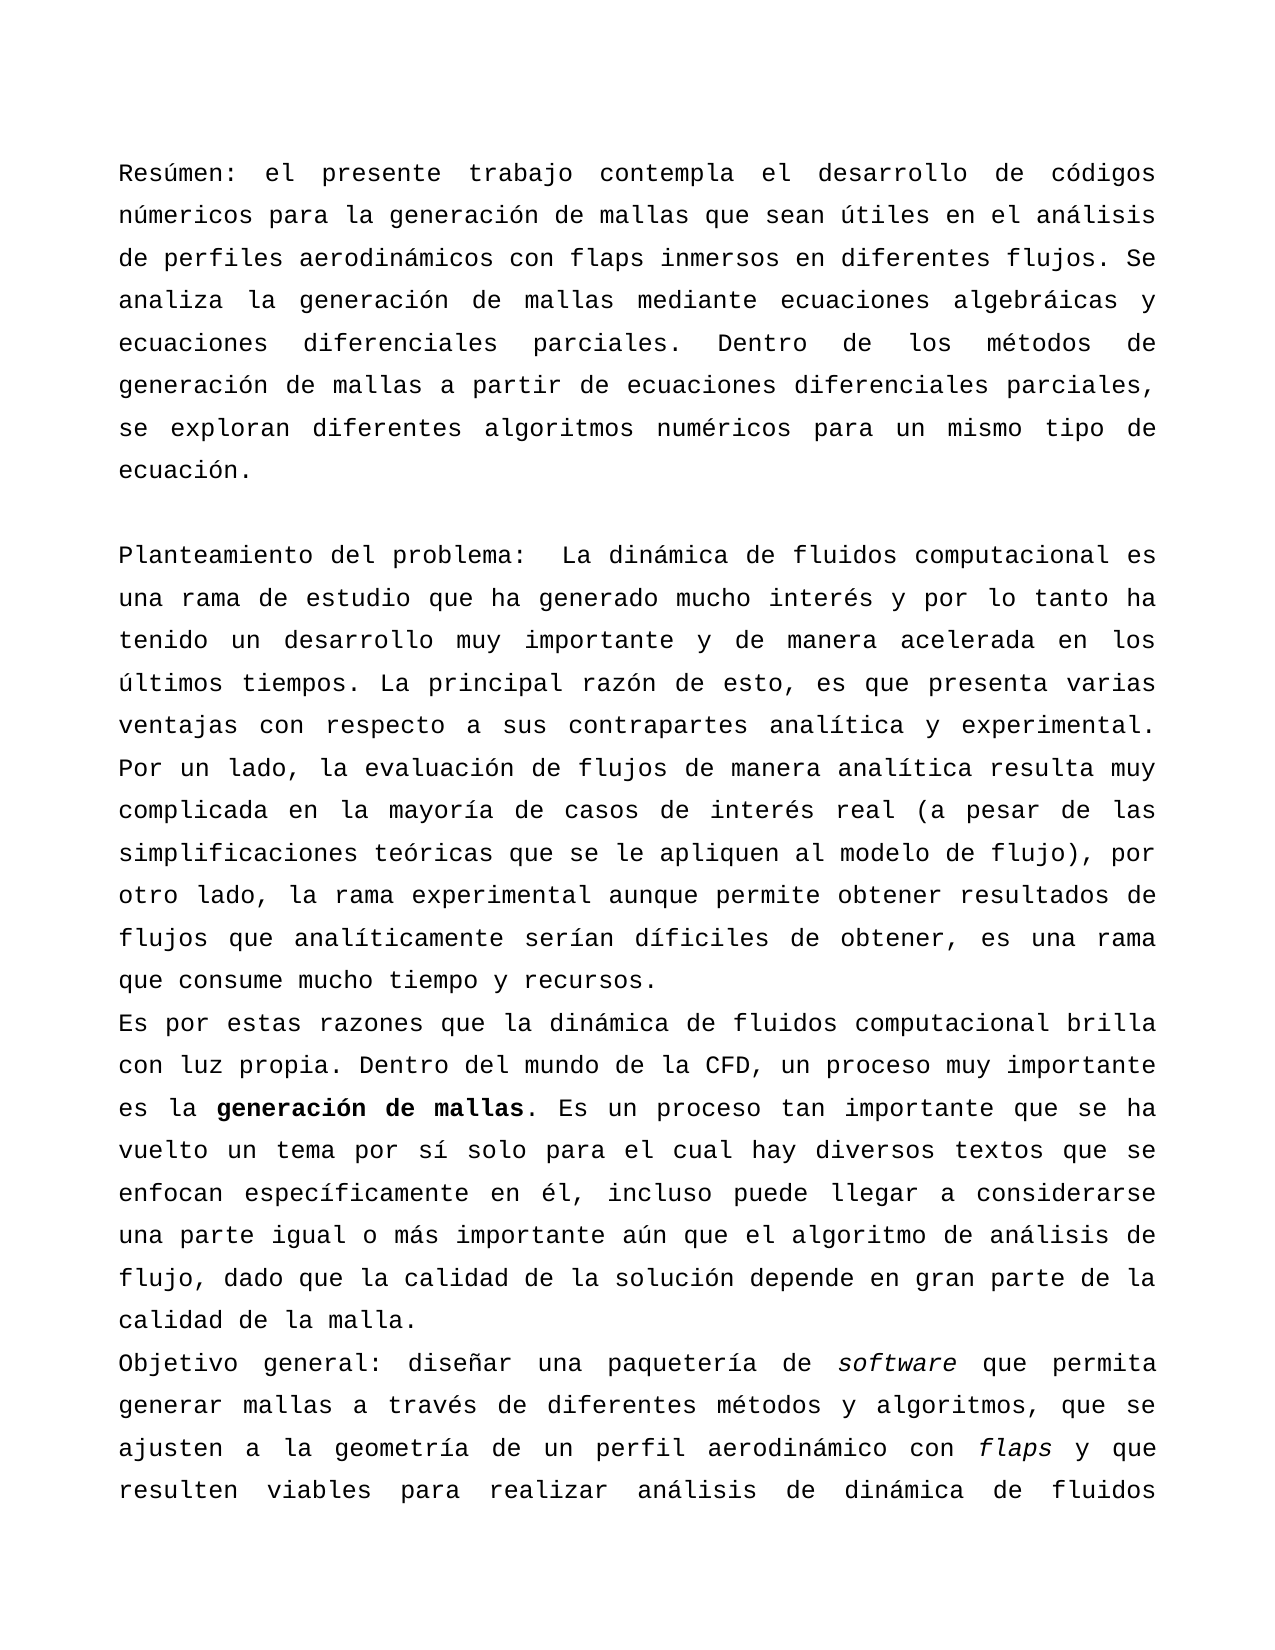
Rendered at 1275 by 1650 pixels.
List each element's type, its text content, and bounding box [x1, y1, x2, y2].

text Planteamiento del problema: La dinámica de fluidos computacional es una rama de estudio que ha generado mucho interés y por lo tanto ha tenido un desarrollo muy importante y de manera acelerada en los últimos tiempos. La principal razón de esto, es que presenta varias ventajas con respecto a sus contrapartes analítica y experimental. Por un lado, la evaluación de flujos de manera analítica resulta muy complicada en la mayoría de casos de interés real (a pesar de las simplificaciones teóricas que se le apliquen al modelo de flujo), por otro lado, la rama experimental aunque permite obtener resultados de flujos que analíticamente serían díficiles de obtener, es una rama que consume mucho tiempo y recursos. [118, 543, 1157, 996]
text Es por estas razones que la dinámica de fluidos computacional brilla con luz propia. Dentro del mundo de la CFD, un proceso muy importante es la generación de mallas. Es un proceso tan importante que se ha vuelto un tema por sí solo para el cual hay diversos textos que se enfocan específicamente en él, incluso puede llegar a considerarse una parte igual o más importante aún que el algoritmo de análisis de flujo, dado que la calidad de la solución depende en gran parte de la calidad de la malla. [118, 1011, 1157, 1336]
text Objetivo general: diseñar una paquetería de software que permita generar mallas a través de diferentes métodos y algoritmos, que se ajusten a la geometría de un perfil aerodinámico con flaps y que resulten viables para realizar análisis de dinámica de fluidos [118, 1351, 1157, 1506]
text Resúmen: el presente trabajo contempla el desarrollo de códigos númericos para la generación de mallas que sean útiles en el análisis de perfiles aerodinámicos con flaps inmersos en diferentes flujos. Se analiza la generación de mallas mediante ecuaciones algebráicas y ecuaciones diferenciales parciales. Dentro de los métodos de generación de mallas a partir de ecuaciones diferenciales parciales, se exploran diferentes algoritmos numéricos para un mismo tipo de ecuación. [118, 161, 1157, 486]
